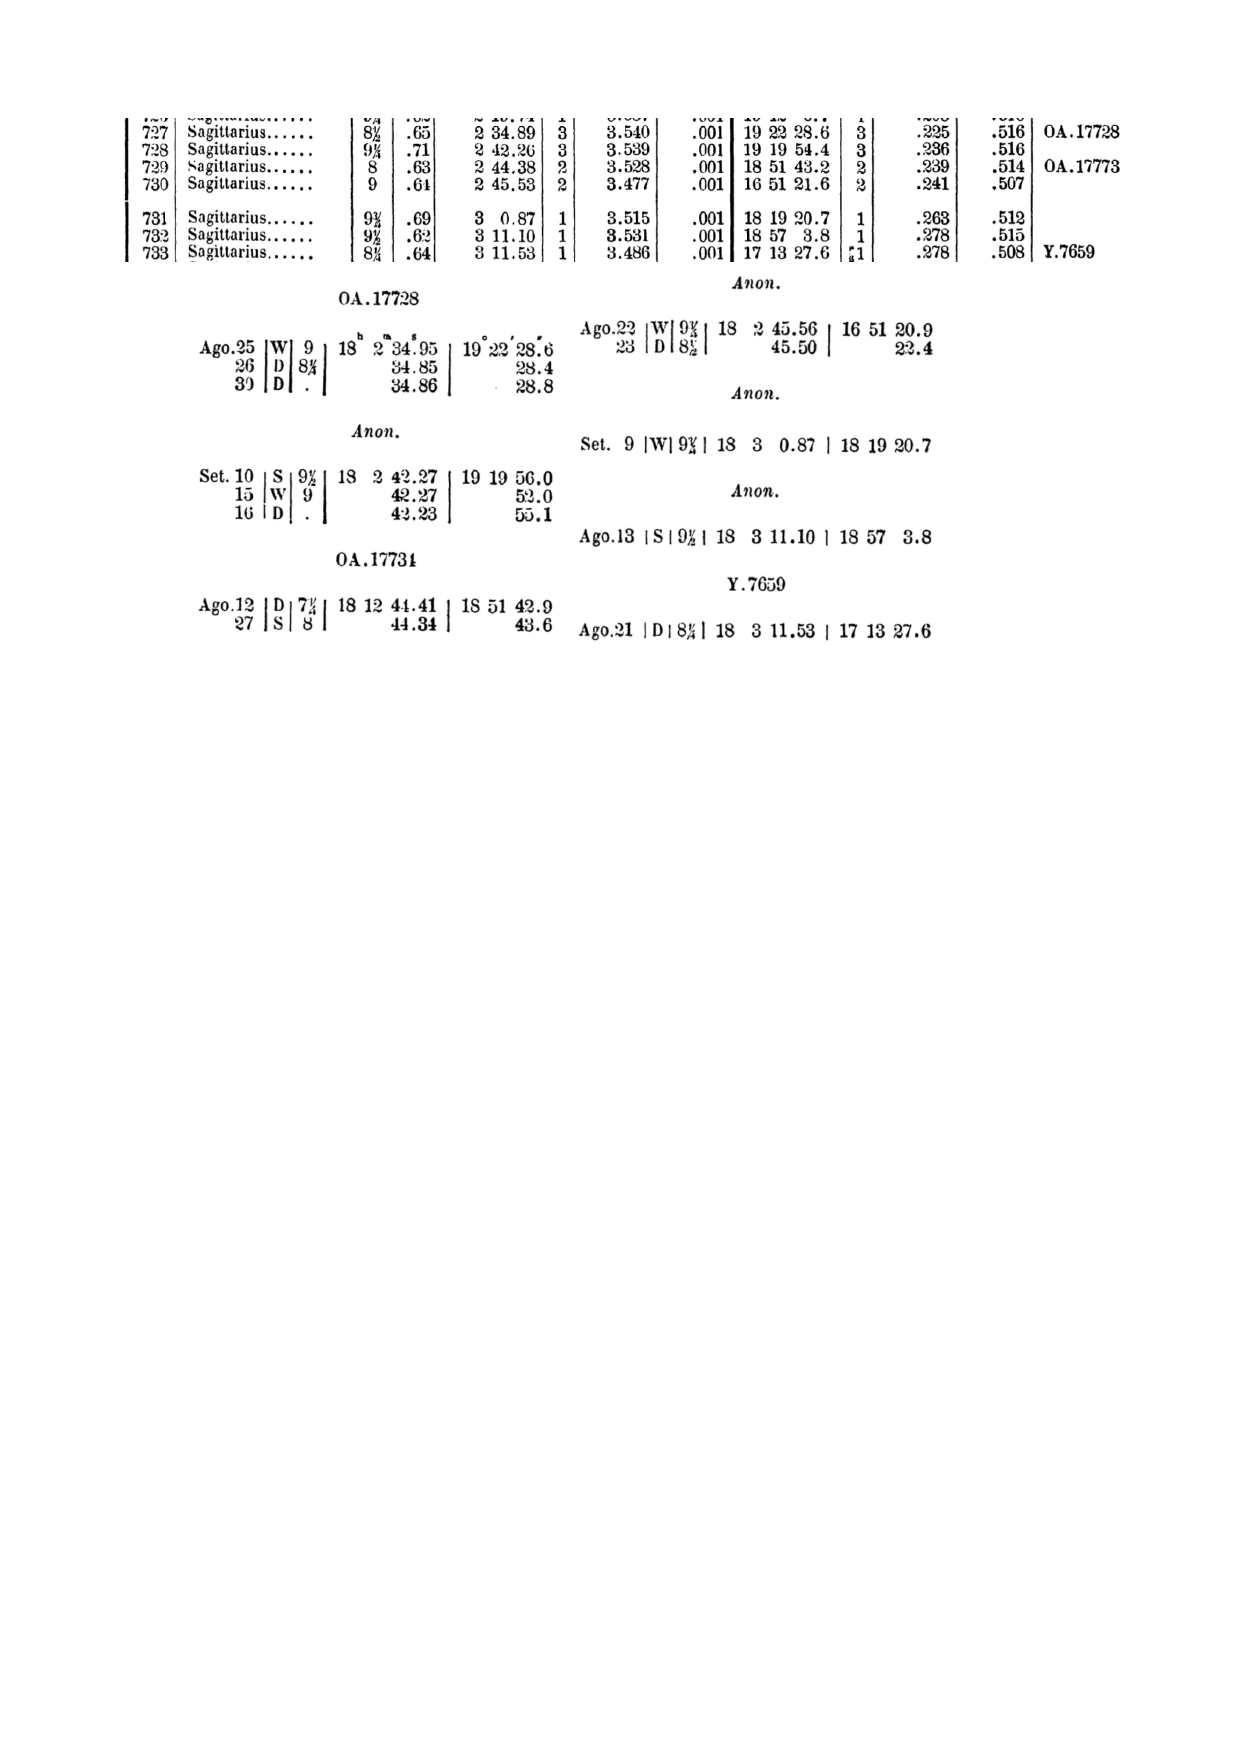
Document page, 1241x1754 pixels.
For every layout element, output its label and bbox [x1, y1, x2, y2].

picture [194, 277, 556, 649]
picture [118, 118, 1123, 262]
picture [576, 275, 936, 644]
